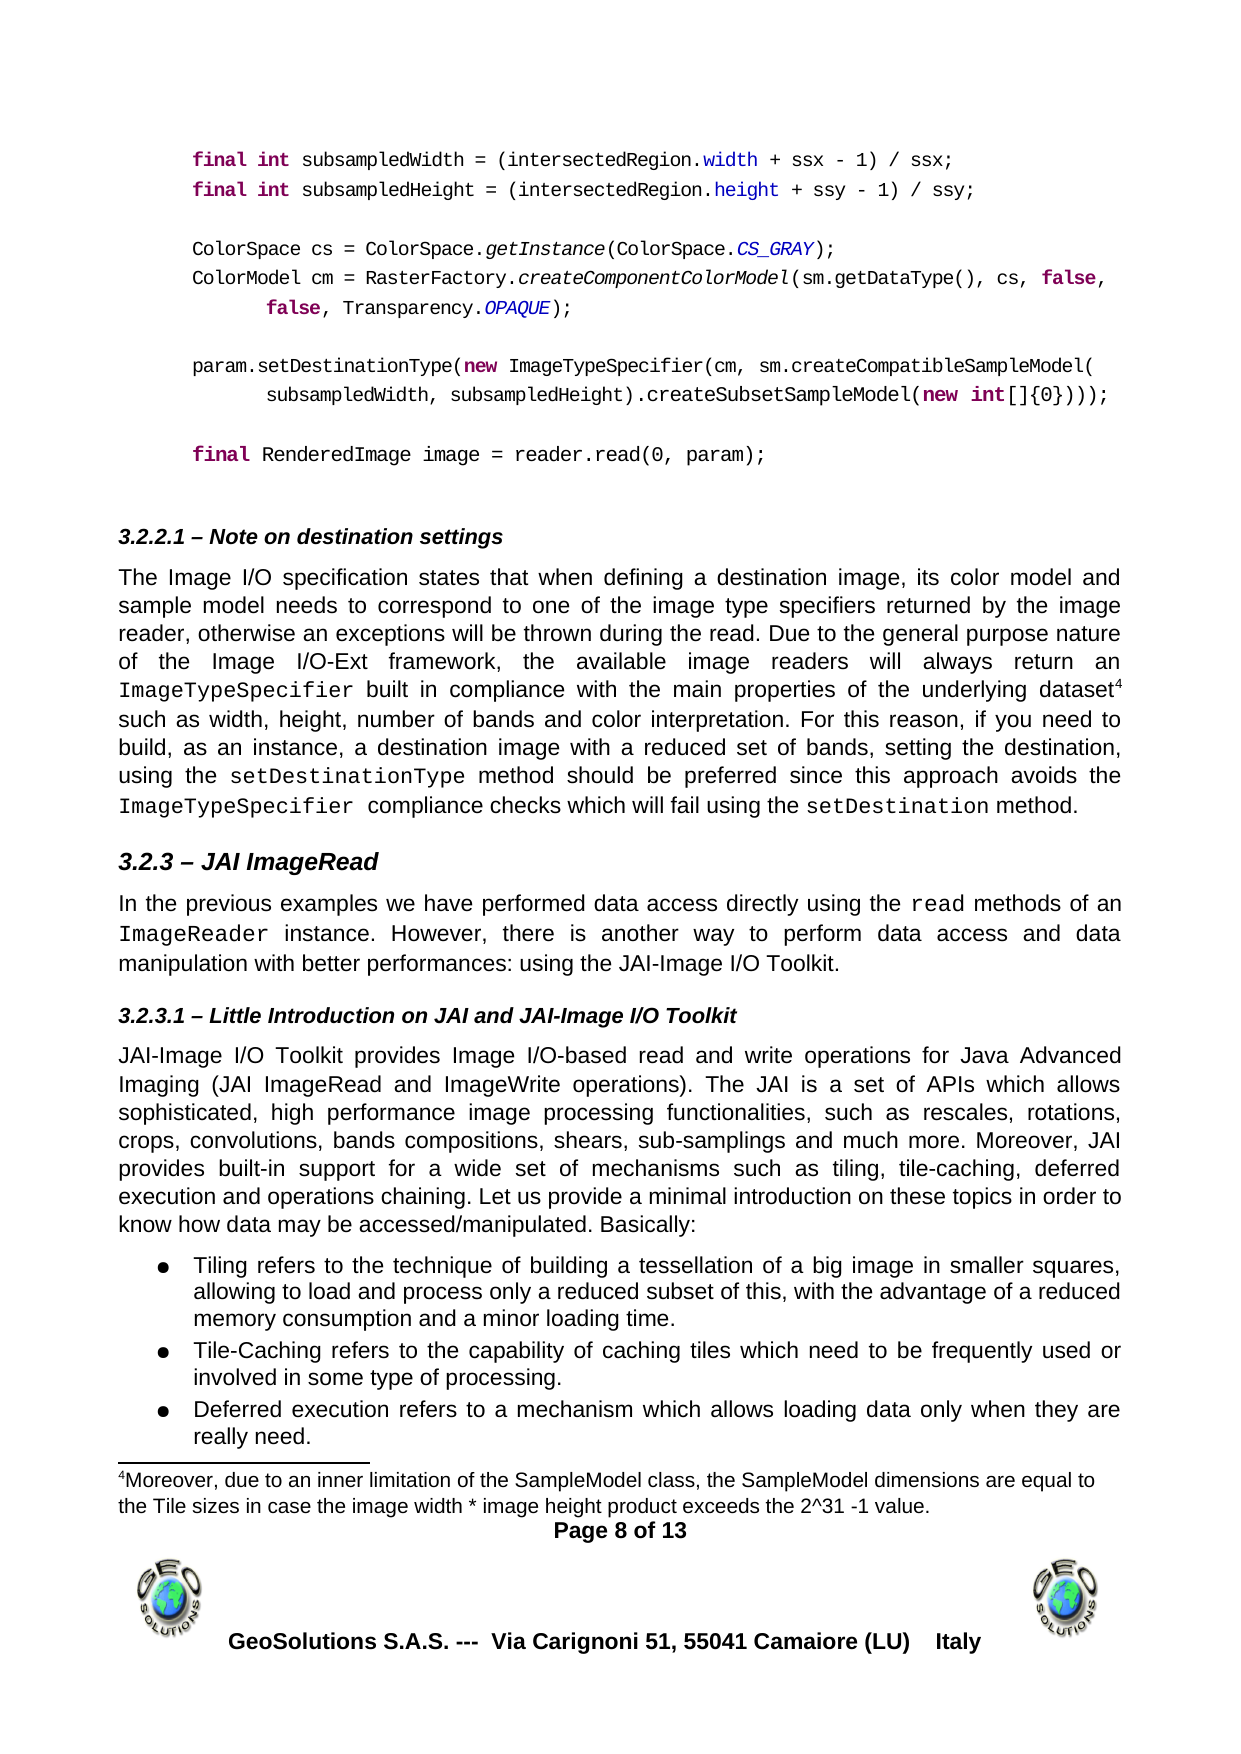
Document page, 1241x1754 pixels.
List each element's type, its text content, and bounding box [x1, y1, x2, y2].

text ColorSpace cs = ColorSpace.getInstance(ColorSpace.CS_GRAY); [118, 236, 1122, 260]
text ColorModel cm = RasterFactory.createComponentColorModel(sm.getDataType(), cs, false, [118, 266, 1122, 289]
list Deferred execution refers to a mechanism which allows loading data only when they are really need. [156, 1397, 1122, 1450]
list Tile-Caching refers to the capability of caching tiles which need to be frequently used or involved in some type of processing. [156, 1337, 1122, 1391]
picture [1030, 1552, 1101, 1641]
subtitle 3.2.2.1 – Note on destination settings [118, 525, 1122, 549]
text Moreover, due to an inner limitation of the SampleModel class, the SampleModel dimensions are equal to the Tile sizes in case the image width * image height product exceeds the 2^31 -1 value. [118, 1469, 1122, 1518]
text final int subsampledHeight = (intersectedRegion.height + ssy - 1) / ssy; [118, 177, 1122, 201]
list Tiling refers to the technique of building a tessellation of a big image in smaller squares, allowing to load and process only a reduced subset of this, with the advantage of a reduced memory consumption and a minor loading time. [156, 1252, 1122, 1332]
picture [134, 1552, 205, 1641]
subtitle 3.2.3 – JAI ImageRead [118, 848, 1122, 875]
text false, Transparency.OPAQUE); [118, 296, 1122, 319]
text final RenderedImage image = reader.read(0, param); [118, 442, 1122, 466]
subtitle 3.2.3.1 – Little Introduction on JAI and JAI-Image I/O Toolkit [118, 1004, 1122, 1028]
text param.setDestinationType(new ImageTypeSpecifier(cm, sm.createCompatibleSampleModel( [118, 353, 1122, 377]
text final int subsampledWidth = (intersectedRegion.width + ssx - 1) / ssx; [118, 148, 1122, 171]
text JAI-Image I/O Toolkit provides Image I/O-based read and write operations for Java Advanced Imaging (JAI ImageRead and ImageWrite operations). The JAI is a set of APIs which allows sophisticated, high performance image processing functionalities, such as rescales, rotations, crops, convolutions, bands compositions, shears, sub-samplings and much more. Moreover, JAI provides built-in support for a wide set of mechanisms such as tiling, tile-caching, deferred execution and operations chaining. Let us provide a minimal introduction on these topics in order to know how data may be accessed/manipulated. Basically: [118, 1043, 1122, 1238]
text subsampledWidth, subsampledHeight).createSubsetSampleModel(new int[]{0}))); [118, 383, 1122, 407]
text In the previous examples we have performed data access directly using the read methods of an ImageReader instance. However, there is another way to perform data access and data manipulation with better performances: using the JAI-Image I/O Toolkit. [118, 891, 1122, 976]
text The Image I/O specification states that when defining a destination image, its color model and sample model needs to correspond to one of the image type specifiers returned by the image reader, otherwise an exceptions will be thrown during the read. Due to the general purpose nature of the Image I/O-Ext framework, the available image readers will always return an ImageTypeSpecifier built in compliance with the main properties of the underlying dataset such as width, height, number of bands and color interpretation. For this reason, if you need to build, as an instance, a destination image with a reduced set of bands, setting the destination, using the setDestinationType method should be preferred since this approach avoids the ImageTypeSpecifier compliance checks which will fail using the setDestination method. [118, 564, 1122, 820]
